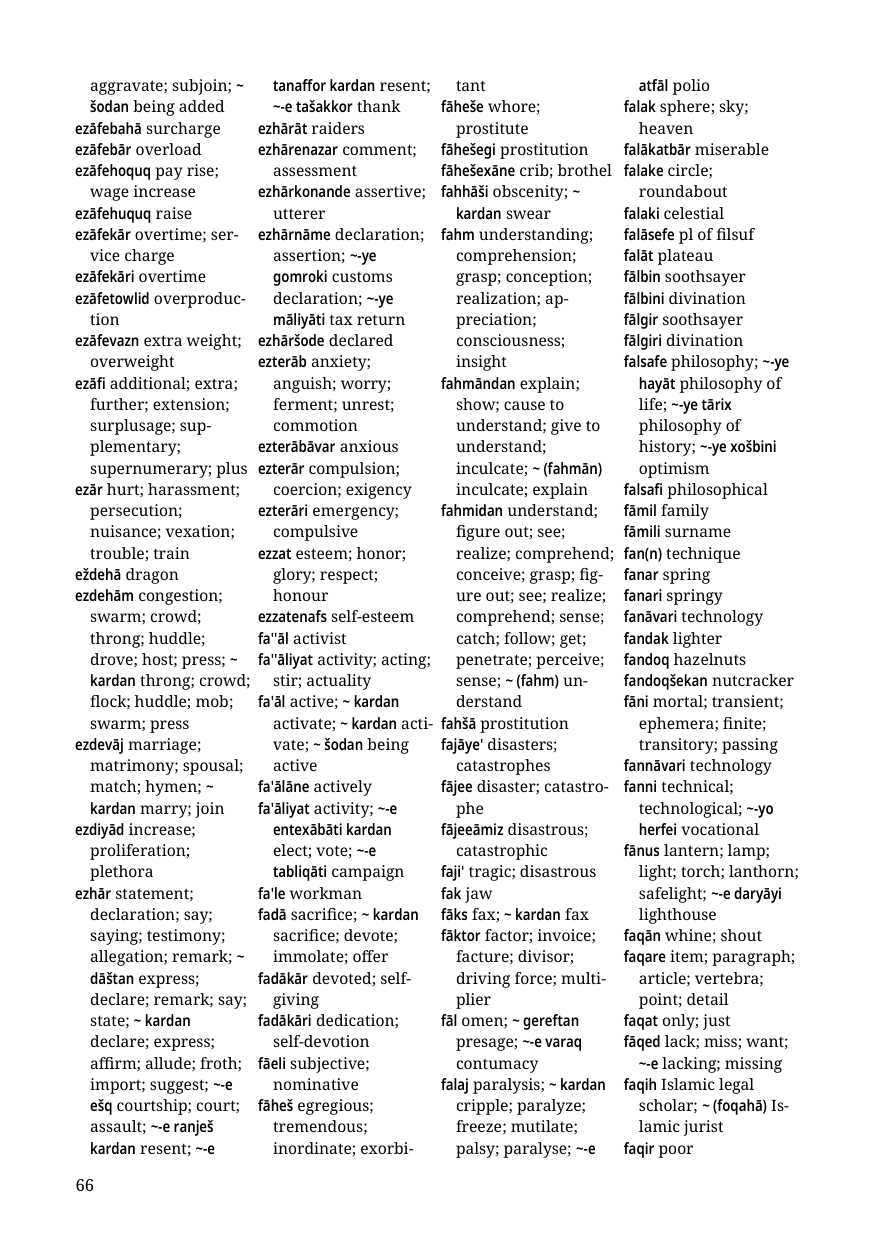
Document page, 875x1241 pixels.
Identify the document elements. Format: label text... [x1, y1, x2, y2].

text ezdehām congestion; swarm; crowd; throng; huddle; drove; host; press; ~ kardan throng; crowd; flock; huddle; mob; swarm; press [75, 585, 250, 734]
text ezdiyād increase; proliferat­ion; plethora [75, 819, 250, 882]
text tant [441, 75, 616, 96]
text atfāl polio [624, 75, 799, 96]
text ezāfebār overload [75, 139, 250, 160]
text faqare item; paragraph; arti­cle; vertebra; point; detail [624, 946, 799, 1010]
text ezhārkonande assertive; ut­terer [258, 181, 433, 224]
text fāmil family [624, 500, 799, 521]
text fa'āl active; ~ kardan acti­vate; ~ kardan acti­vate; ~ šodan be­ing ac­tive [258, 691, 433, 776]
text fāqed lack; miss; want; ~-e lacking; missing [624, 1031, 799, 1074]
text fājee disaster; catastro­phe [441, 776, 616, 819]
text fanāvari technology [624, 606, 799, 627]
text fahšā prostitution [441, 712, 616, 734]
text falāsefe pl of filsuf [624, 224, 799, 245]
text fahmāndan explain; show; cause to under­stand; give to understand; inculcate; ~ (fahmān) in­culcate; ex­plain [441, 372, 616, 500]
text fanni technical; technologic­al; ~-yo herfei voca­tional [624, 776, 799, 840]
text fāmili surname [624, 521, 799, 542]
text fālgiri divination [624, 330, 799, 351]
text fadākāri dedication; self-de­votion [258, 1010, 433, 1052]
text ezterār compulsion; coerc­ion; exigency [258, 457, 433, 500]
text fālgir soothsayer [624, 309, 799, 330]
text fan(n) technique [624, 542, 799, 564]
text fandak lighter [624, 627, 799, 649]
text fāhešegi prostitution [441, 139, 616, 160]
text ezterāb anxiety; anguish; worry; ferment; unrest; com­motion [258, 351, 433, 436]
text ezāfevazn extra weight; over­weight [75, 330, 250, 372]
text fanari springy [624, 585, 799, 606]
text fandoq hazelnuts [624, 649, 799, 670]
text ezdevāj marriage; matri­mony; spousal; match; hy­men; ~ kardan marry; join [75, 734, 250, 819]
text ezhāršode declared [258, 330, 433, 351]
text ezāfekāri overtime [75, 266, 250, 287]
text ezhār statement; declara­tion; say; saying; testi­mony; alle­gation; re­mark; ~ dāštan ex­press; declare; remark; say; state; ~ kardan declare; ex­press; affirm; allude; froth; im­port; suggest; ~-e ešq courtship; court; as­sault; ~-e ranješ kardan resent; ~-e [75, 882, 250, 1159]
text faqān whine; shout [624, 925, 799, 946]
text fa''āl activist [258, 627, 433, 649]
text falāt plateau [624, 245, 799, 266]
text aggravate; sub­join; ~ šodan being added [75, 75, 250, 117]
text falsafe philosophy; ~-ye hayāt philosophy of life; ~-ye tārix philosophy of history; ~-ye xošbini optim­ism [624, 351, 799, 479]
text ezāfebahā surcharge [75, 117, 250, 139]
text fālbini divination [624, 287, 799, 309]
text ezār hurt; harassment; per­secution; nuisance; vexa­tion; trouble; train [75, 479, 250, 564]
text faqir poor [624, 1137, 799, 1159]
text ezāfekār overtime; ser­vice charge [75, 224, 250, 266]
text fahhāši obscenity; ~ kardan swear [441, 181, 616, 224]
text fa'ālāne actively [258, 776, 433, 797]
text falake circle; roundabout [624, 160, 799, 202]
text faqat only; just [624, 1010, 799, 1031]
text ezāfi additional; extra; fur­ther; extension; sur­plusage; sup­plementary; supernumerary; plus [75, 372, 250, 479]
text ezzat esteem; honor; glory; re­spect; honour [258, 542, 433, 606]
text fa'āliyat activity; ~-e entexābāti kardan elect; vote; ~-e tabliqāti cam­paign [258, 797, 433, 882]
text fajāye' disasters; catastrop­hes [441, 734, 616, 776]
text fānus lantern; lamp; light; torch; lanthorn; safelight; ~-e daryāyi lighthouse [624, 840, 799, 925]
text ezhārāt raiders [258, 117, 433, 139]
text fa'le workman [258, 882, 433, 904]
text fandoqšekan nutcracker [624, 670, 799, 691]
text fāheš egregious; tremen­dous; inordinate; exorbi­ [258, 1095, 433, 1159]
text fadā sacrifice; ~ kardan sac­rifice; devote; immo­late; offer [258, 904, 433, 967]
text faqih Islamic legal scholar; ~ (foqahā) Is­lamic jurist [624, 1074, 799, 1137]
text ezhārenazar comment; as­sessment [258, 139, 433, 181]
text fak jaw [441, 882, 616, 904]
text fahm understanding; com­prehension; grasp; con­ception; realization; ap­preciation; conscious­ness; insight [441, 224, 616, 372]
text fannāvari technology [624, 755, 799, 776]
text falākatbār miserable [624, 139, 799, 160]
text ezāfehuquq raise [75, 202, 250, 224]
text tanaffor kardan re­sent; ~-e tašakkor thank [258, 75, 433, 117]
text eždehā dragon [75, 564, 250, 585]
text falaki celestial [624, 202, 799, 224]
text ezterāri emergency; com­pulsive [258, 500, 433, 542]
text fa''āliyat activity; acting; stir; actuality [258, 649, 433, 691]
text ezhārnāme declaration; as­sertion; ~-ye gomroki customs declaration; ~-ye māliyāti tax return [258, 224, 433, 330]
text ezzatenafs self-esteem [258, 606, 433, 627]
text fadākār devoted; self-giving [258, 967, 433, 1010]
text fāktor factor; invoice; fac­ture; divisor; driving force; multi­plier [441, 925, 616, 1010]
text fahmidan understand; figure out; see; realize; compre­hend; conceive; grasp; fig­ure out; see; re­alize; com­prehend; sense; catch; fol­low; get; pene­trate; per­ceive; sense; ~ (fahm) un­derstand [441, 500, 616, 712]
text falaj paralysis; ~ kardan crip­ple; paralyze; freeze; muti­late; palsy; paralyse; ~-e [441, 1074, 616, 1159]
text fāhešexāne crib; brothel [441, 160, 616, 181]
text fāheše whore; prostitute [441, 96, 616, 139]
text fāni mortal; transient; ephemera; finite; transi­tory; passing [624, 691, 799, 755]
text fāks fax; ~ kardan fax [441, 904, 616, 925]
text fāeli subjective; nomina­tive [258, 1052, 433, 1095]
text fanar spring [624, 564, 799, 585]
text faji' tragic; disastrous [441, 861, 616, 882]
text fājeeāmiz disastrous; cata­strophic [441, 819, 616, 861]
text ezāfetowlid overproduc­tion [75, 287, 250, 330]
text ezterābāvar anxious [258, 436, 433, 457]
text falak sphere; sky; heaven [624, 96, 799, 139]
text fāl omen; ~ gereftan presage; ~-e varaq contum­acy [441, 1010, 616, 1074]
text ezāfehoquq pay rise; wage in­crease [75, 160, 250, 202]
text falsafi philosophical [624, 479, 799, 500]
text fālbin soothsayer [624, 266, 799, 287]
